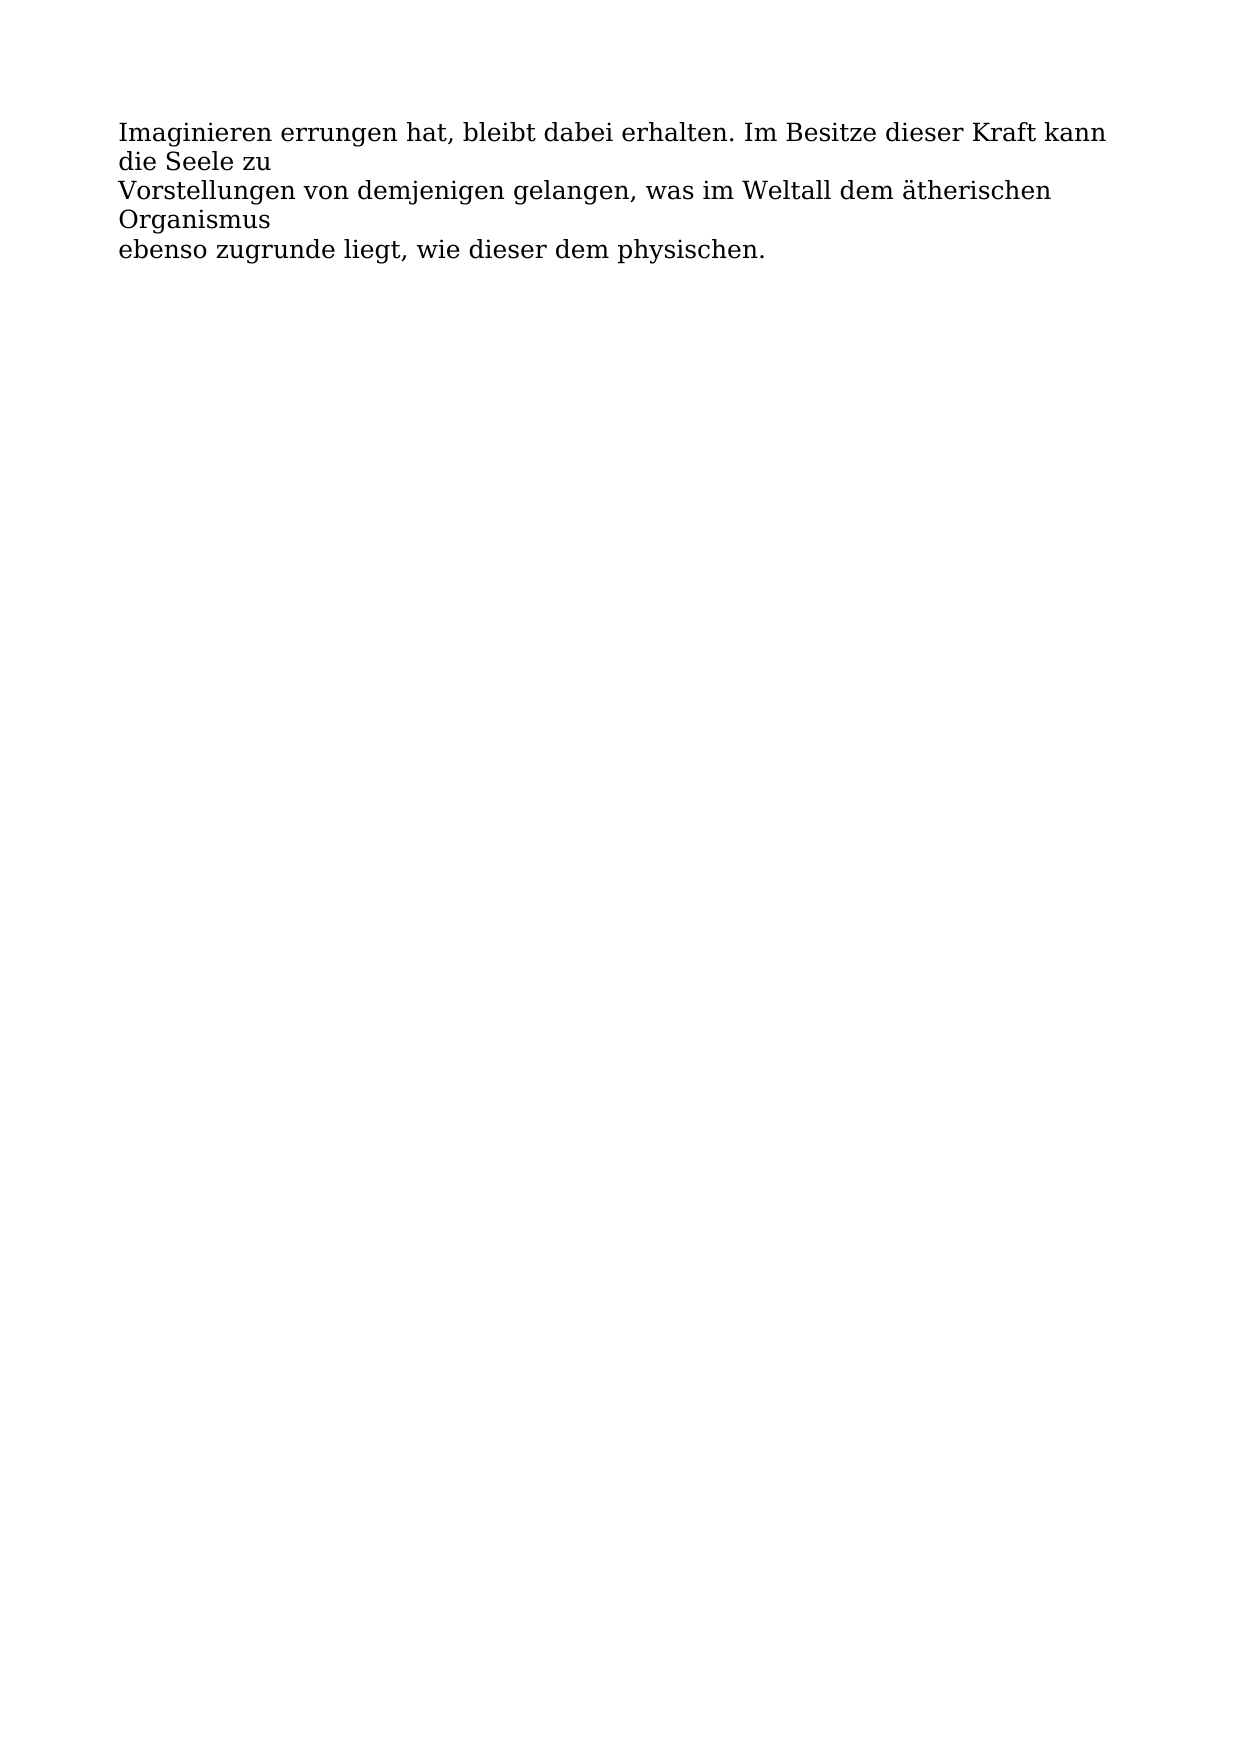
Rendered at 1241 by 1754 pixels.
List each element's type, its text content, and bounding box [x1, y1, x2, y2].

text ebenso zugrunde liegt, wie dieser dem physischen. [118, 235, 1122, 264]
text Imaginieren errungen hat, bleibt dabei erhalten. Im Besitze dieser Kraft kann die Seele zu [118, 118, 1122, 176]
text Vorstellungen von demjenigen gelangen, was im Weltall dem ätherischen Organismus [118, 176, 1122, 235]
